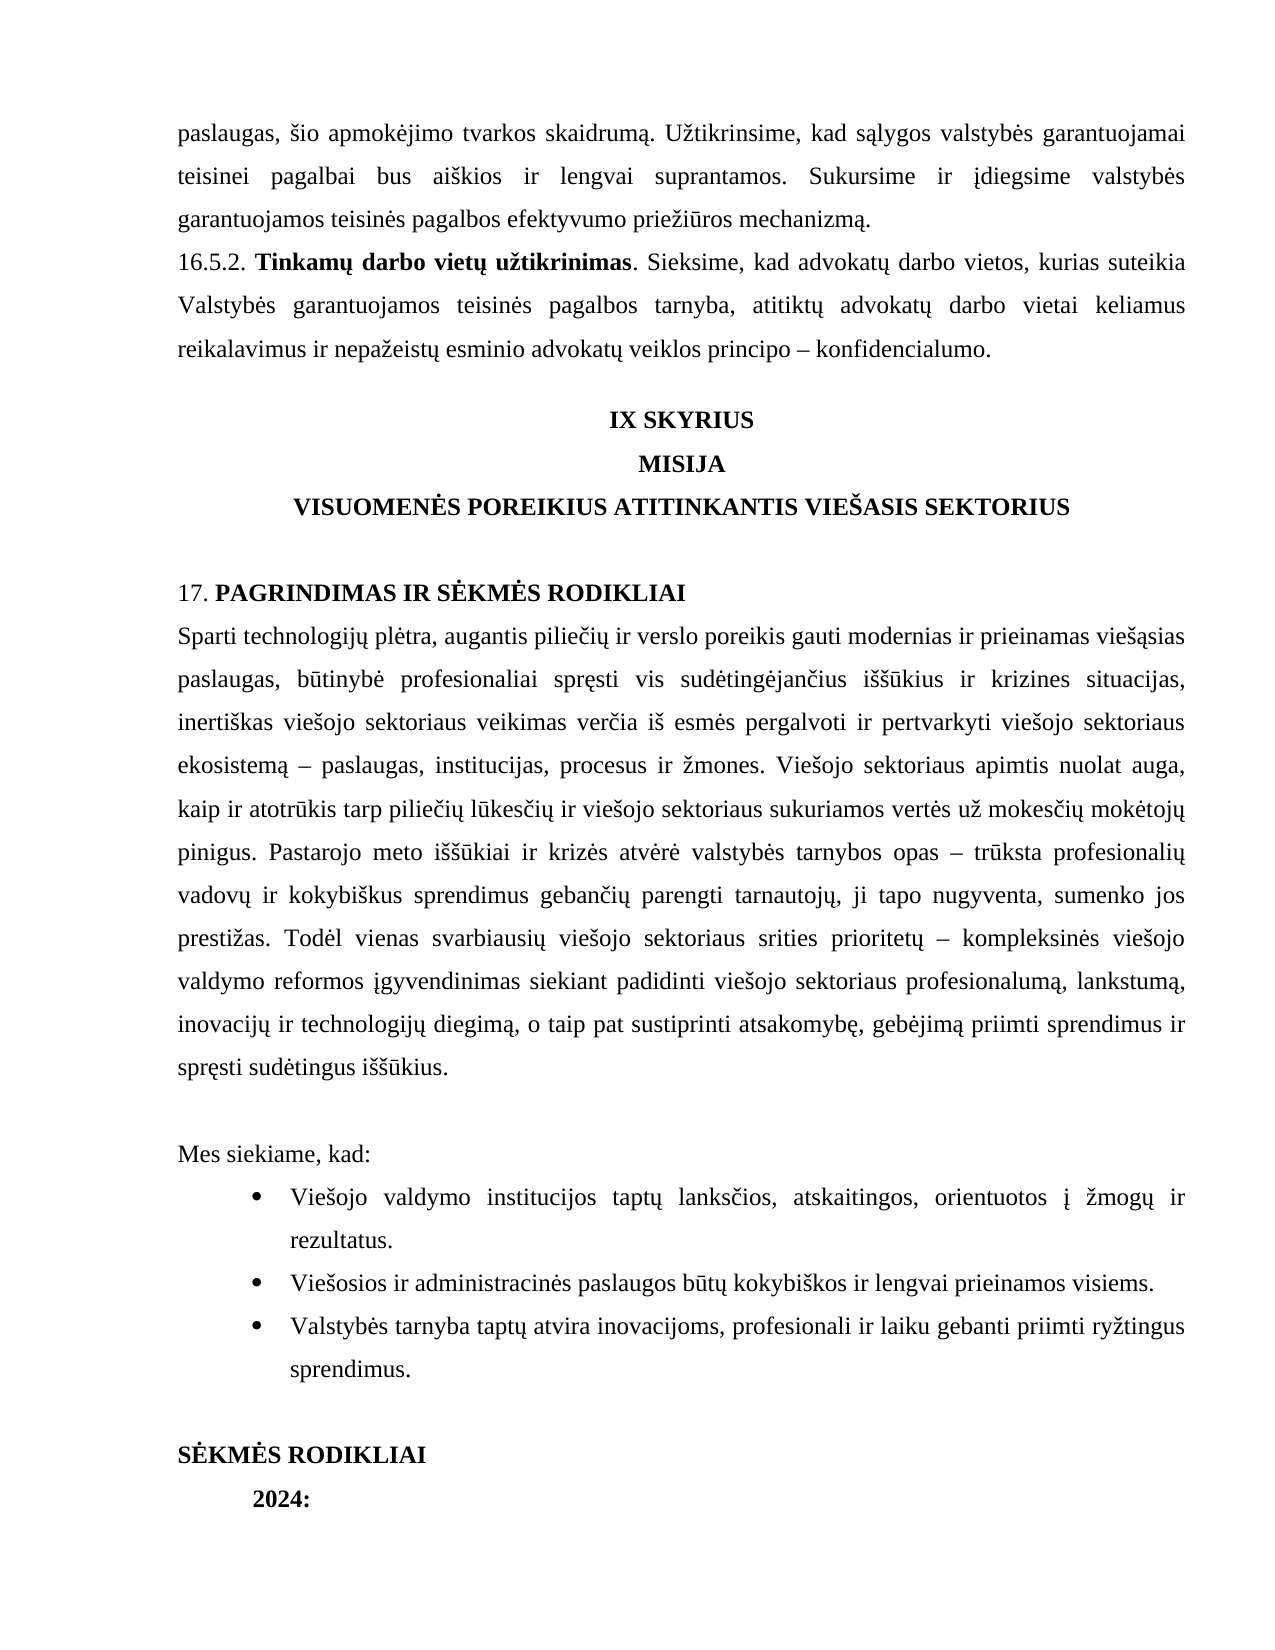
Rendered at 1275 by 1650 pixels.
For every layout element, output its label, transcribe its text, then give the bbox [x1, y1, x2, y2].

text 17. PAGRINDIMAS IR SĖKMĖS RODIKLIAI [177, 578, 1186, 607]
text  Viešosios ir administracinės paslaugos būtų kokybiškos ir lengvai prieinamos visiems. [252, 1268, 1186, 1297]
text paslaugas, šio apmokėjimo tvarkos skaidrumą. Užtikrinsime, kad sąlygos valstybės garantuojamai teisinei pagalbai bus aiškios ir lengvai suprantamos. Sukursime ir įdiegsime valstybės garantuojamos teisinės pagalbos efektyvumo priežiūros mechanizmą. [177, 118, 1186, 233]
text VISUOMENĖS POREIKIUS ATITINKANTIS VIEŠASIS SEKTORIUS [177, 492, 1186, 521]
text  Viešojo valdymo institucijos taptų lanksčios, atskaitingos, orientuotos į žmogų ir rezultatus. [252, 1182, 1186, 1254]
text MISIJA [177, 449, 1186, 477]
text IX SKYRIUS [177, 406, 1186, 434]
text 16.5.2. Tinkamų darbo vietų užtikrinimas. Sieksime, kad advokatų darbo vietos, kurias suteikia Valstybės garantuojamos teisinės pagalbos tarnyba, atitiktų advokatų darbo vietai keliamus reikalavimus ir nepažeistų esminio advokatų veiklos principo – konfidencialumo. [177, 247, 1186, 362]
text  Valstybės tarnyba taptų atvira inovacijoms, profesionali ir laiku gebanti priimti ryžtingus sprendimus. [252, 1311, 1186, 1383]
text 2024: [252, 1484, 1186, 1512]
text SĖKMĖS RODIKLIAI [177, 1441, 1186, 1469]
text Mes siekiame, kad: [177, 1139, 1186, 1167]
text Sparti technologijų plėtra, augantis piliečių ir verslo poreikis gauti modernias ir prieinamas viešąsias paslaugas, būtinybė profesionaliai spręsti vis sudėtingėjančius iššūkius ir krizines situacijas, inertiškas viešojo sektoriaus veikimas verčia iš esmės pergalvoti ir pertvarkyti viešojo sektoriaus ekosistemą – paslaugas, institucijas, procesus ir žmones. Viešojo sektoriaus apimtis nuolat auga, kaip ir atotrūkis tarp piliečių lūkesčių ir viešojo sektoriaus sukuriamos vertės už mokesčių mokėtojų pinigus. Pastarojo meto iššūkiai ir krizės atvėrė valstybės tarnybos opas – trūksta profesionalių vadovų ir kokybiškus sprendimus gebančių parengti tarnautojų, ji tapo nugyventa, sumenko jos prestižas. Todėl vienas svarbiausių viešojo sektoriaus srities prioritetų – kompleksinės viešojo valdymo reformos įgyvendinimas siekiant padidinti viešojo sektoriaus profesionalumą, lankstumą, inovacijų ir technologijų diegimą, o taip pat sustiprinti atsakomybę, gebėjimą priimti sprendimus ir spręsti sudėtingus iššūkius. [177, 621, 1186, 1081]
